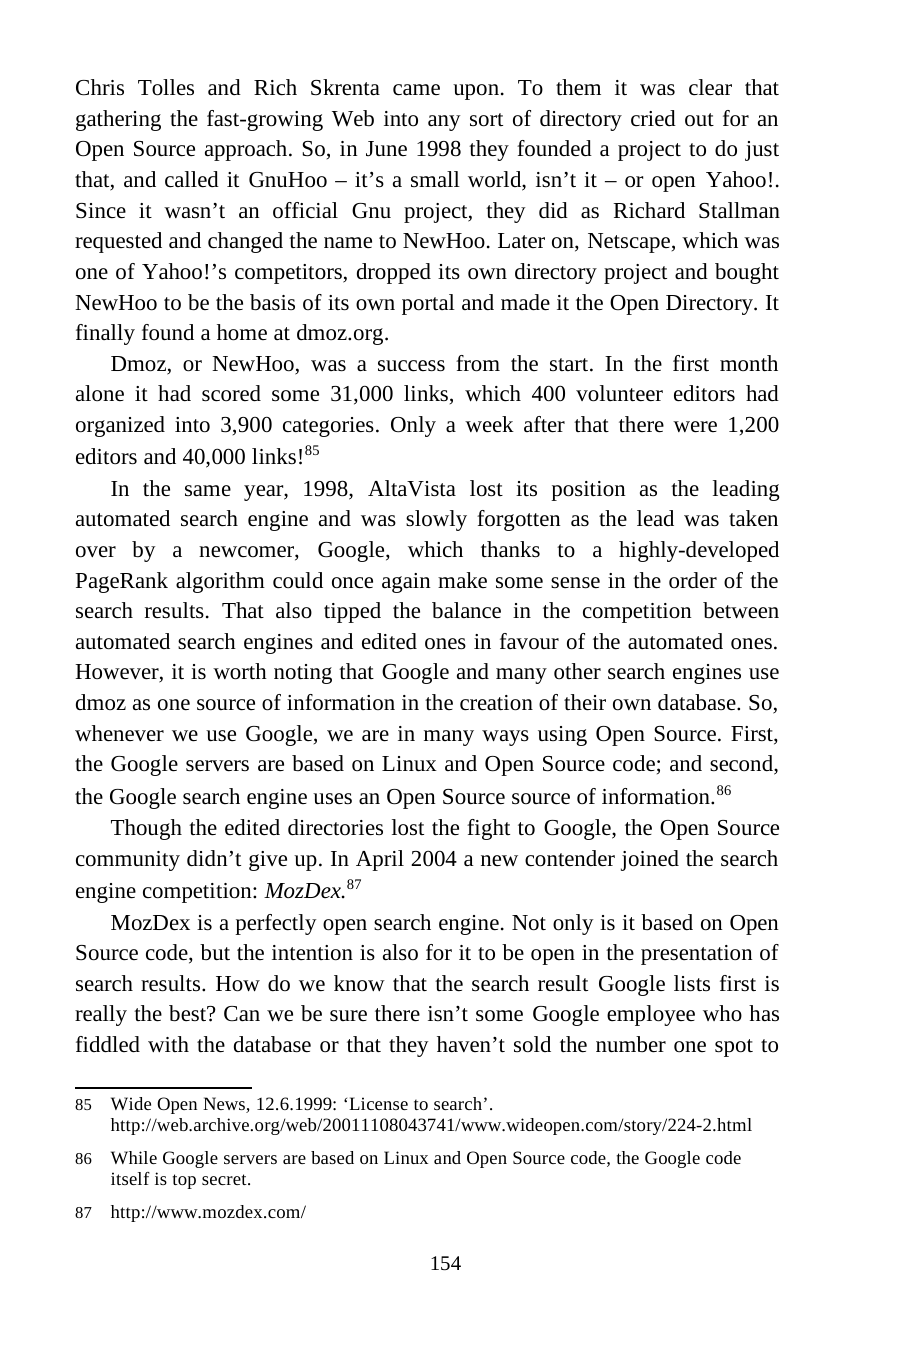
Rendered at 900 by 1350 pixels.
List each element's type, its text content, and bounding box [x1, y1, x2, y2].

text http://www.mozdex.com/ [75, 1201, 780, 1222]
text Though the edited directories lost the fight to Google, the Open Source community didn’t give up. In April 2004 a new contender joined the search engine competition: MozDex. [75, 815, 780, 904]
text Dmoz, or NewHoo, was a success from the start. In the first month alone it had scored some 31,000 links, which 400 volunteer editors had organized into 3,900 categories. Only a week after that there were 1,200 editors and 40,000 links! [75, 351, 780, 471]
text MozDex is a perfectly open search engine. Not only is it based on Open Source code, but the intention is also for it to be open in the presentation of search results. How do we know that the search result Google lists first is really the best? Can we be sure there isn’t some Google employee who has fiddled with the database or that they haven’t sold the number one spot to [75, 909, 780, 1057]
text In the same year, 1998, AltaVista lost its position as the leading automated search engine and was slowly forgotten as the lead was taken over by a newcomer, Google, which thanks to a highly-developed PageRank algorithm could once again make some sense in the order of the search results. That also tipped the balance in the competition between automated search engines and edited ones in favour of the automated ones. However, it is worth noting that Google and many other search engines use dmoz as one source of information in the creation of their own database. So, whenever we use Google, we are in many ways using Open Source. First, the Google servers are based on Linux and Open Source code; and second, the Google search engine uses an Open Source source of information. [75, 476, 780, 810]
text Wide Open News, 12.6.1999: ‘License to search’. http://web.archive.org/web/20011108043741/www.wideopen.com/story/224-2.html [75, 1094, 780, 1136]
text Chris Tolles and Rich Skrenta came upon. To them it was clear that gathering the fast-growing Web into any sort of directory cried out for an Open Source approach. So, in June 1998 they founded a project to do just that, and called it GnuHoo – it’s a small world, isn’t it – or open Yahoo!. Since it wasn’t an official Gnu project, they did as Richard Stallman requested and changed the name to NewHoo. Later on, Netscape, which was one of Yahoo!’s competitors, dropped its own directory project and bought NewHoo to be the basis of its own portal and made it the Open Directory. It finally found a home at dmoz.org. [75, 75, 780, 346]
text While Google servers are based on Linux and Open Source code, the Google code itself is top secret. [75, 1148, 780, 1190]
